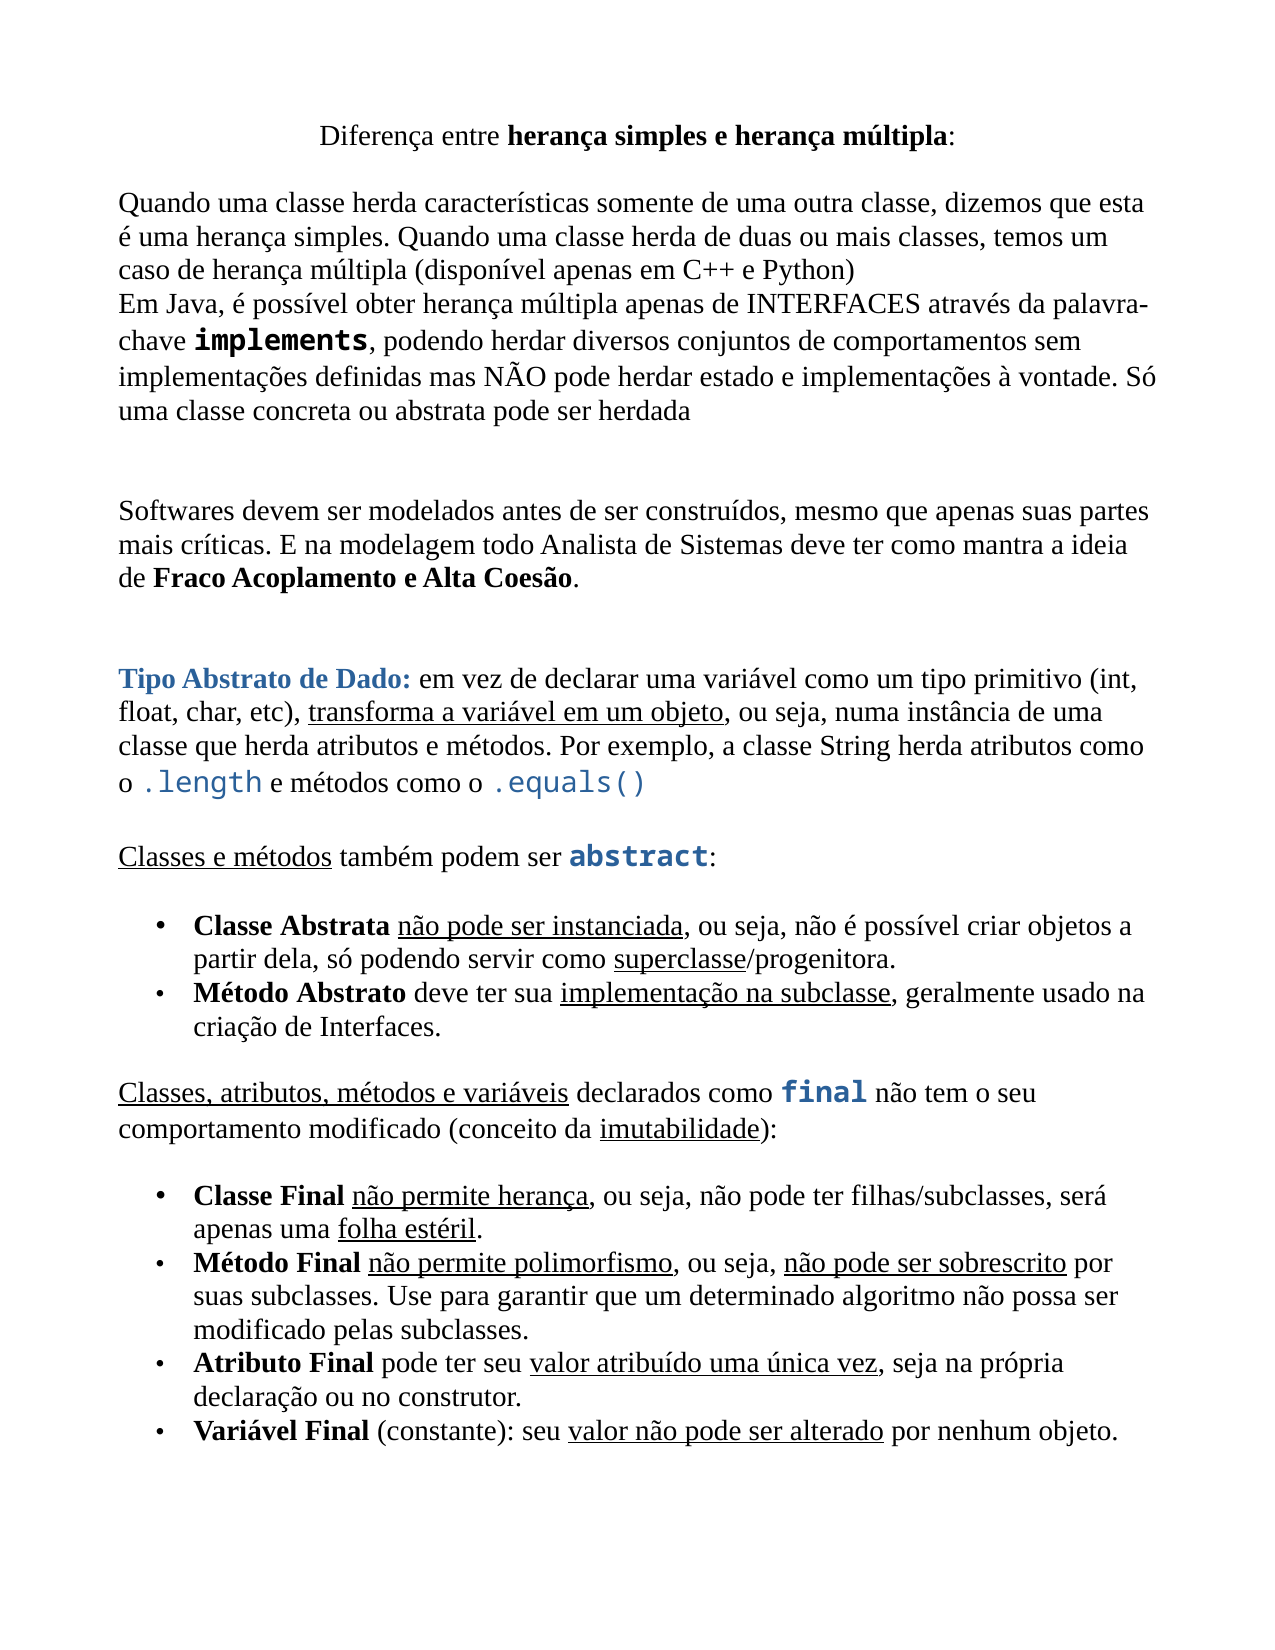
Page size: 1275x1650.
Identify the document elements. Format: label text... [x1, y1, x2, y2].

list Classe Abstrata não pode ser instanciada, ou seja, não é possível criar objetos a partir dela, só podendo servir como superclasse/progenitora. [156, 908, 1157, 975]
text Quando uma classe herda características somente de uma outra classe, dizemos que esta é uma herança simples. Quando uma classe herda de duas ou mais classes, temos um caso de herança múltipla (disponível apenas em C++ e Python) Em Java, é possível obter herança múltipla apenas de INTERFACES através da palavra-chave implements, podendo herdar diversos conjuntos de comportamentos sem implementações definidas mas NÃO pode herdar estado e implementações à vontade. Só uma classe concreta ou abstrata pode ser herdada [118, 185, 1157, 426]
text Diferença entre herança simples e herança múltipla: [118, 118, 1157, 152]
list Método Abstrato deve ter sua implementação na subclasse, geralmente usado na criação de Interfaces. [156, 975, 1157, 1071]
list Atributo Final pode ter seu valor atribuído uma única vez, seja na própria declaração ou no construtor. [156, 1346, 1157, 1413]
text Classes e métodos também podem ser abstract: [118, 835, 1157, 908]
text Tipo Abstrato de Dado: em vez de declarar uma variável como um tipo primitivo (int, float, char, etc), transforma a variável em um objeto, ou seja, numa instância de uma classe que herda atributos e métodos. Por exemplo, a classe String herda atributos como o .length e métodos como o .equals() [118, 661, 1157, 801]
text Softwares devem ser modelados antes de ser construídos, mesmo que apenas suas partes mais críticas. E na modelagem todo Analista de Sistemas deve ter como mantra a ideia de Fraco Acoplamento e Alta Coesão. [118, 493, 1157, 594]
text Classes, atributos, métodos e variáveis declarados como final não tem o seu comportamento modificado (conceito da imutabilidade): [118, 1071, 1157, 1178]
list Método Final não permite polimorfismo, ou seja, não pode ser sobrescrito por suas subclasses. Use para garantir que um determinado algoritmo não possa ser modificado pelas subclasses. [156, 1245, 1157, 1346]
list Classe Final não permite herança, ou seja, não pode ter filhas/subclasses, será apenas uma folha estéril. [156, 1178, 1157, 1245]
list Variável Final (constante): seu valor não pode ser alterado por nenhum objeto. [156, 1413, 1157, 1446]
